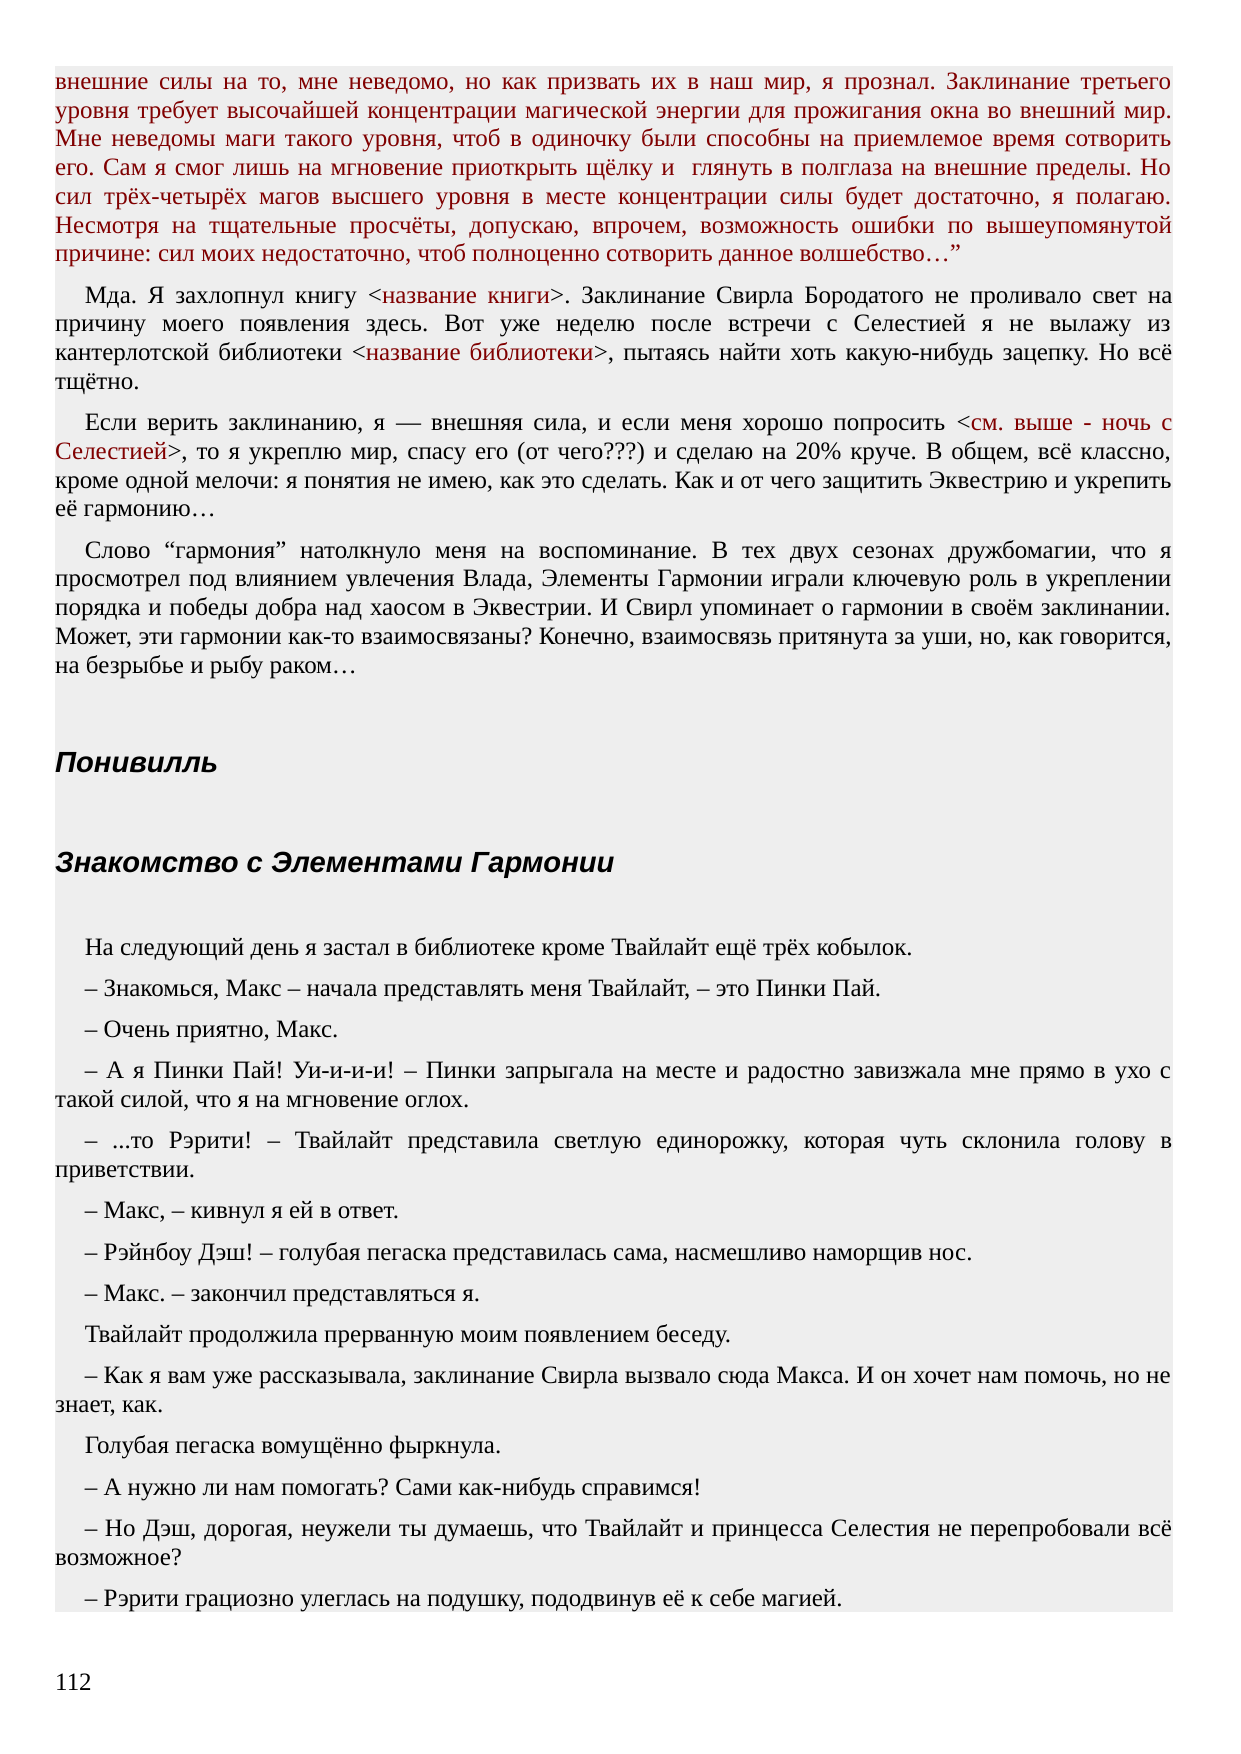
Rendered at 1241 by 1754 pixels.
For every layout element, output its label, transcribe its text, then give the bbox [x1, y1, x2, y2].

text Слово “гармония” натолкнуло меня на воспоминание. В тех двух сезонах дружбомагии, что я просмотрел под влиянием увлечения Влада, Элементы Гармонии играли ключевую роль в укреплении порядка и победы добра над хаосом в Эквестрии. И Свирл упоминает о гармонии в своём заклинании. Может, эти гармонии как-то взаимосвязаны? Конечно, взаимосвязь притянута за уши, но, как говорится, на безрыбье и рыбу раком… [55, 535, 1173, 678]
text – Знакомься, Макс – начала представлять меня Твайлайт, – это Пинки Пай. [55, 973, 1173, 1002]
text – Как я вам уже рассказывала, заклинание Свирла вызвало сюда Макса. И он хочет нам помочь, но не знает, как. [55, 1361, 1173, 1418]
subtitle Знакомство с Элементами Гармонии [55, 844, 1173, 878]
text На следующий день я застал в библиотеке кроме Твайлайт ещё трёх кобылок. [55, 932, 1173, 961]
text Твайлайт продолжила прерванную моим появлением беседу. [55, 1319, 1173, 1348]
text – А я Пинки Пай! Уи-и-и-и! – Пинки запрыгала на месте и радостно завизжала мне прямо в ухо с такой силой, что я на мгновение оглох. [55, 1056, 1173, 1113]
text – Макс. – закончил представляться я. [55, 1278, 1173, 1307]
text – Но Дэш, дорогая, неужели ты думаешь, что Твайлайт и принцесса Селестия не перепробовали всё возможное? [55, 1513, 1173, 1571]
text Мда. Я захлопнул книгу <название книги>. Заклинание Свирла Бородатого не проливало свет на причину моего появления здесь. Вот уже неделю после встречи с Селестией я не вылажу из кантерлотской библиотеки <название библиотеки>, пытаясь найти хоть какую-нибудь зацепку. Но всё тщётно. [55, 280, 1173, 395]
text Голубая пегаска вомущённо фыркнула. [55, 1431, 1173, 1459]
text – Макс, – кивнул я ей в ответ. [55, 1196, 1173, 1224]
text Если верить заклинанию, я — внешняя сила, и если меня хорошо попросить <см. выше - ночь с Селестией>, то я укреплю мир, спасу его (от чего???) и сделаю на 20% круче. В общем, всё классно, кроме одной мелочи: я понятия не имею, как это сделать. Как и от чего защитить Эквестрию и укрепить её гармонию… [55, 407, 1173, 522]
text внешние силы на то, мне неведомо, но как призвать их в наш мир, я прознал. Заклинание третьего уровня требует высочайшей концентрации магической энергии для прожигания окна во внешний мир. Мне неведомы маги такого уровня, чтоб в одиночку были способны на приемлемое время сотворить его. Сам я смог лишь на мгновение приоткрыть щёлку и глянуть в полглаза на внешние пределы. Но сил трёх-четырёх магов высшего уровня в месте концентрации силы будет достаточно, я полагаю. Несмотря на тщательные просчёты, допускаю, впрочем, возможность ошибки по вышеупомянутой причине: сил моих недостаточно, чтоб полноценно сотворить данное волшебство…” [55, 66, 1173, 267]
text – ...то Рэрити! – Твайлайт представила светлую единорожку, которая чуть склонила голову в приветствии. [55, 1126, 1173, 1183]
text – Рэрити грациозно улеглась на подушку, пододвинув её к себе магией. [55, 1583, 1173, 1612]
text – А нужно ли нам помогать? Сами как-нибудь справимся! [55, 1472, 1173, 1501]
subtitle Понивилль [55, 745, 1173, 778]
text – Очень приятно, Макс. [55, 1014, 1173, 1043]
text – Рэйнбоу Дэш! – голубая пегаска представилась сама, насмешливо наморщив нос. [55, 1237, 1173, 1266]
